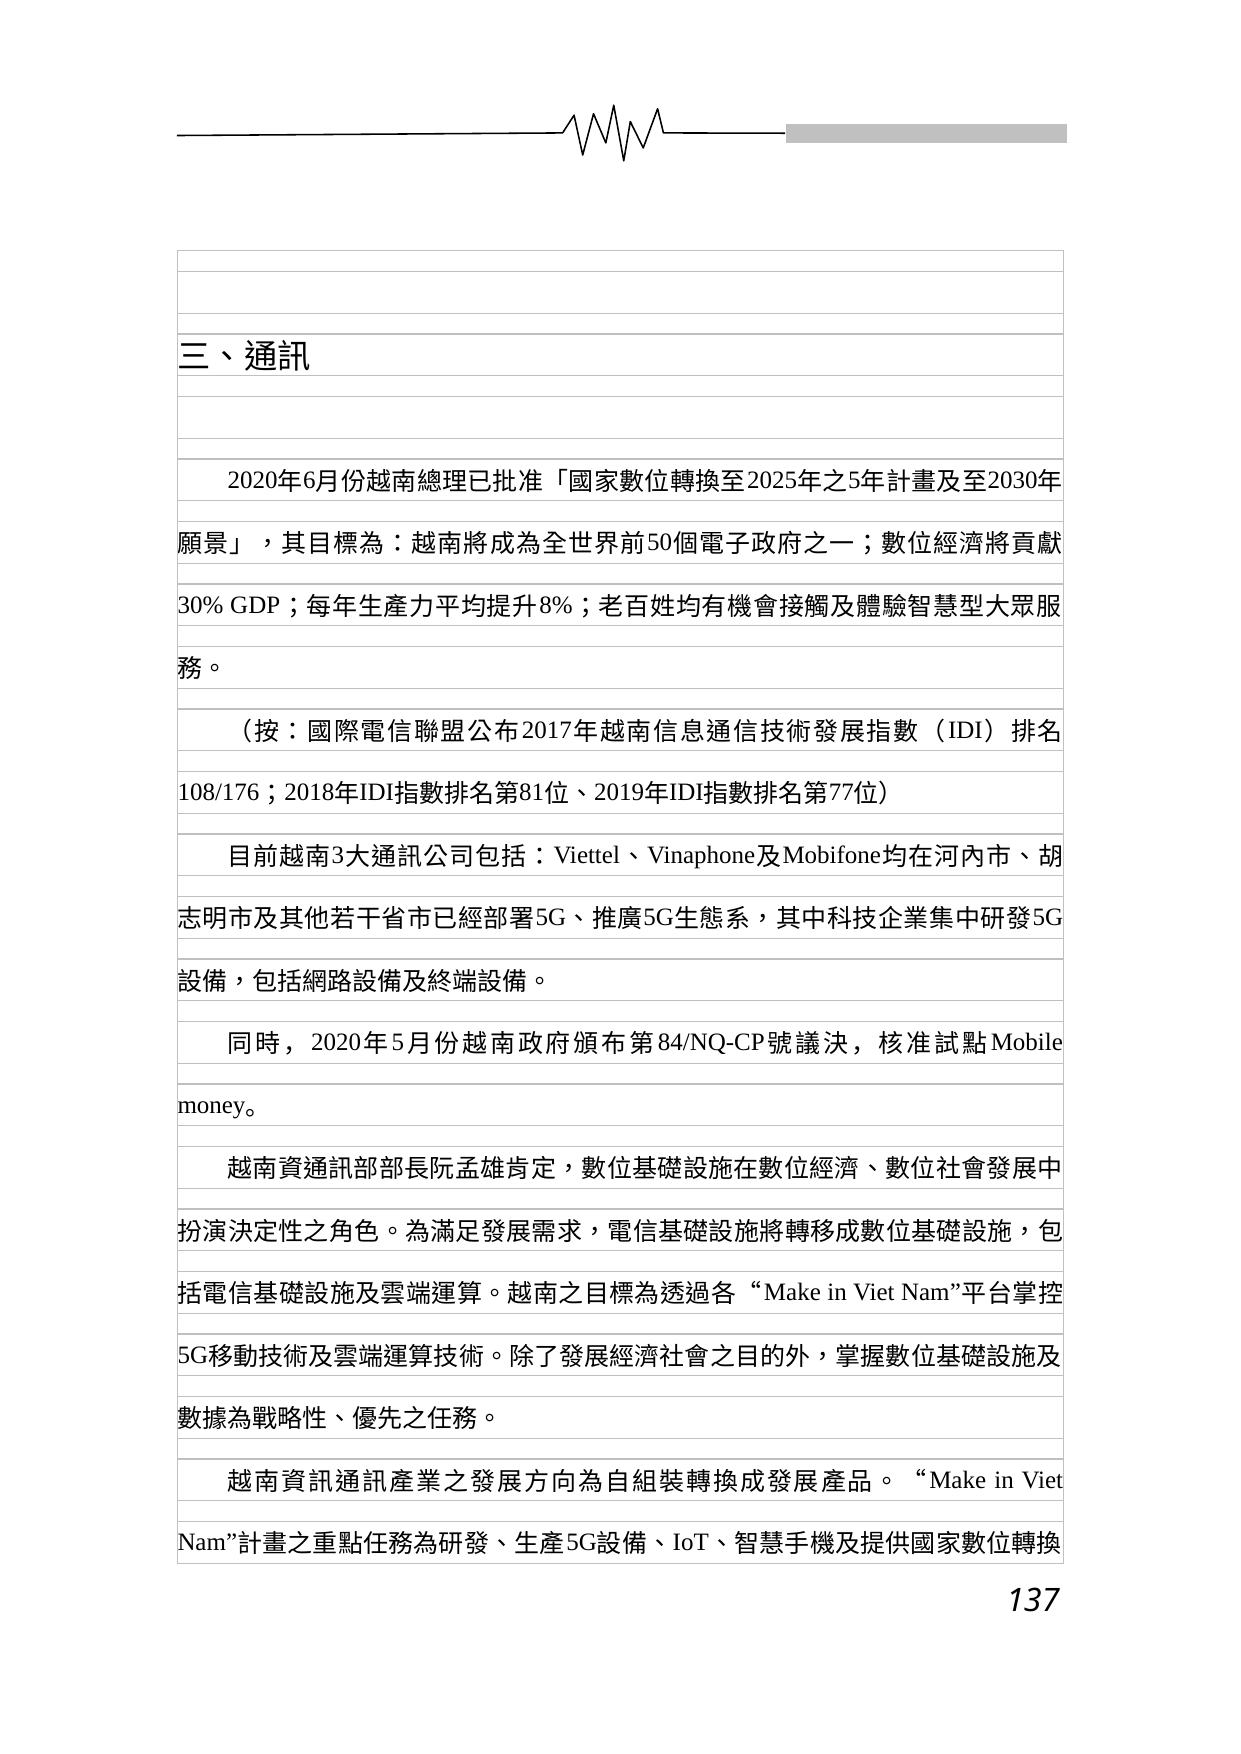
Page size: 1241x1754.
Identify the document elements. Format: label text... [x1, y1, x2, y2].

text 數據為戰略性、優先之任務。 [178, 1397, 1063, 1438]
text 2020年6月份越南總理已批准「國家數位轉換至2025年之5年計畫及至2030年 [178, 460, 1063, 500]
text 5G移動技術及雲端運算技術。除了發展經濟社會之目的外，掌握數位基礎設施及 [178, 1335, 1063, 1375]
text [178, 751, 1063, 771]
text [178, 1501, 1063, 1521]
text [178, 1126, 1063, 1146]
text 目前越南3大通訊公司包括：Viettel、Vinaphone及Mobifone均在河內市、胡 [178, 835, 1063, 875]
text 設備，包括網路設備及終端設備。 [178, 960, 1063, 1000]
text [178, 1439, 1063, 1458]
text 願景」，其目標為：越南將成為全世界前50個電子政府之一；數位經濟將貢獻 [178, 522, 1063, 563]
text 108/176；2018年IDI指數排名第81位、2019年IDI指數排名第77位） [178, 772, 1063, 813]
text Nam”計畫之重點任務為研發、生產5G設備、IoT、智慧手機及提供國家數位轉換 [178, 1522, 1063, 1563]
text [178, 1314, 1063, 1333]
text [178, 439, 1063, 458]
text 扮演決定性之角色。為滿足發展需求，電信基礎設施將轉移成數位基礎設施，包 [178, 1210, 1063, 1250]
text [178, 626, 1063, 646]
text 括電信基礎設施及雲端運算。越南之目標為透過各“Make in Viet Nam”平台掌控 [178, 1272, 1063, 1313]
text [178, 876, 1063, 896]
text 三、通訊 [178, 335, 1063, 375]
text [178, 1189, 1063, 1208]
text 志明市及其他若干省市已經部署5G、推廣5G生態系，其中科技企業集中研發5G [178, 897, 1063, 938]
text [178, 314, 1063, 333]
text 越南資通訊部部長阮孟雄肯定，數位基礎設施在數位經濟、數位社會發展中 [178, 1147, 1063, 1188]
text [178, 1064, 1063, 1083]
text [178, 939, 1063, 958]
text [178, 1376, 1063, 1396]
text 30% GDP；每年生產力平均提升8%；老百姓均有機會接觸及體驗智慧型大眾服 [178, 585, 1063, 625]
text （按：國際電信聯盟公布2017年越南信息通信技術發展指數（IDI）排名 [178, 710, 1063, 750]
text [178, 1001, 1063, 1021]
text 務。 [178, 647, 1063, 688]
text [178, 564, 1063, 583]
text 同時，2020年5月份越南政府頒布第84/NQ-CP號議決，核准試點Mobile [178, 1022, 1063, 1063]
text 越南資訊通訊產業之發展方向為自組裝轉換成發展產品。“Make in Viet [178, 1460, 1063, 1500]
text money。 [178, 1085, 1063, 1125]
text [178, 1251, 1063, 1271]
text [178, 689, 1063, 708]
text [178, 814, 1063, 833]
text [178, 501, 1063, 521]
